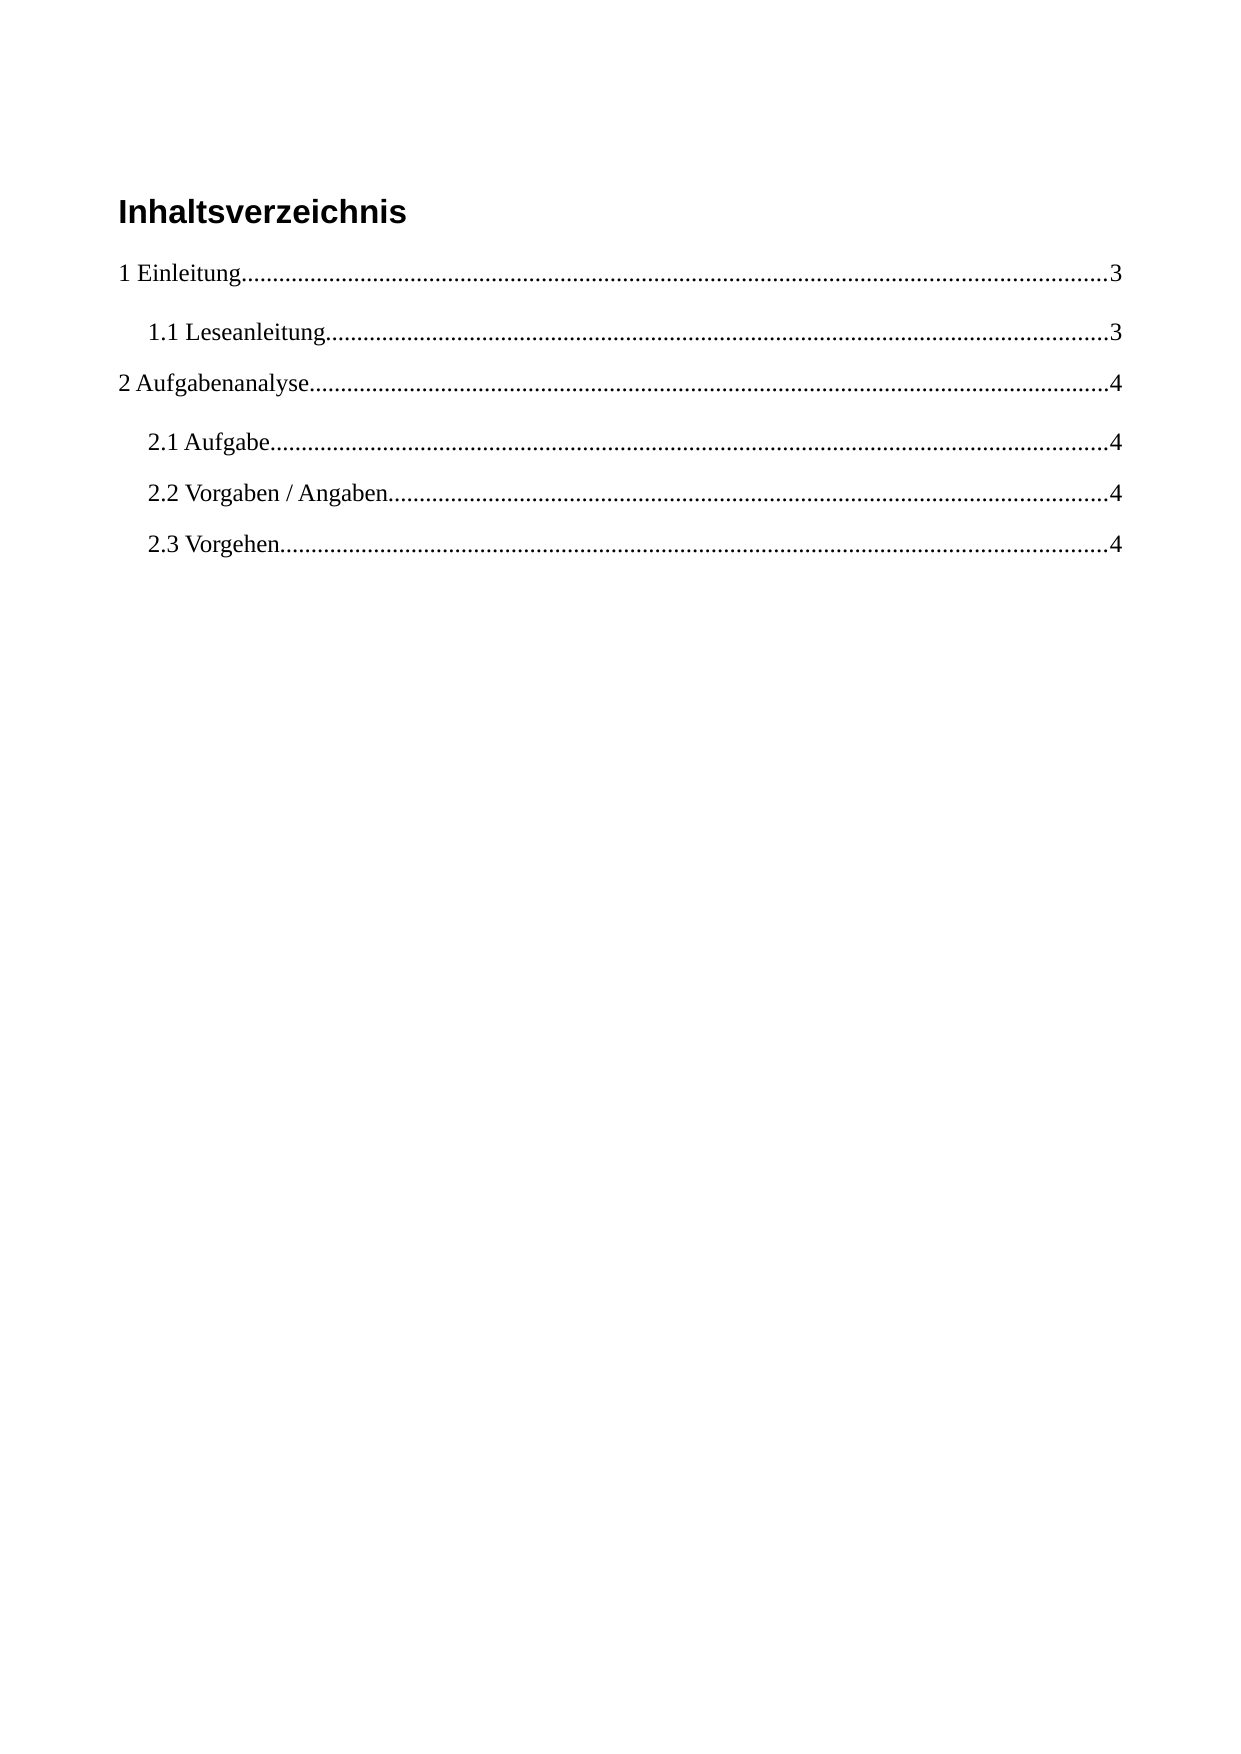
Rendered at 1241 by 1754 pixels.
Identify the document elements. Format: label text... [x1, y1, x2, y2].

text 2 Aufgabenanalyse 4 [118, 368, 1122, 397]
subtitle Inhaltsverzeichnis [118, 192, 1122, 231]
text 2.3 Vorgehen 4 [148, 529, 1122, 558]
text 1.1 Leseanleitung 3 [148, 317, 1122, 346]
text 2.1 Aufgabe 4 [148, 427, 1122, 456]
text 1 Einleitung 3 [118, 258, 1122, 287]
text 2.2 Vorgaben / Angaben 4 [148, 478, 1122, 507]
